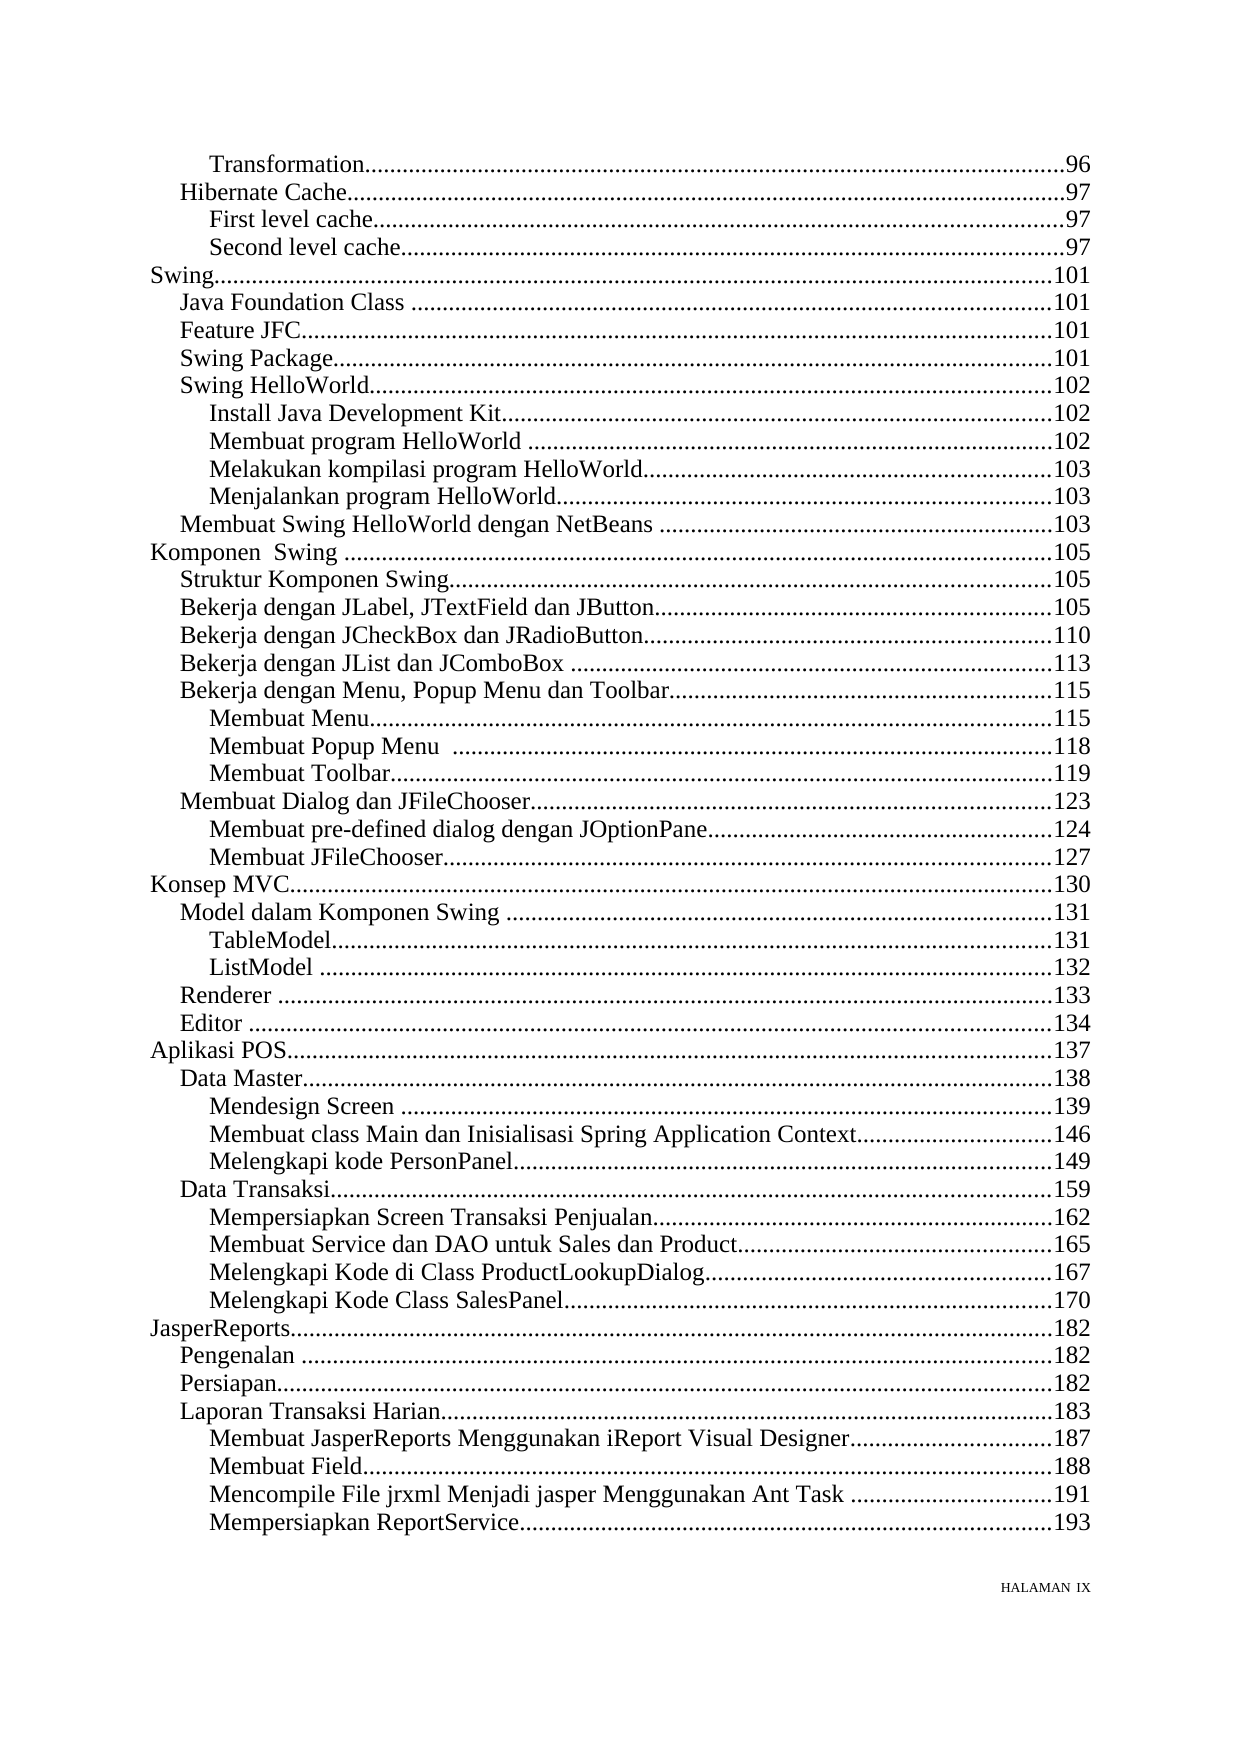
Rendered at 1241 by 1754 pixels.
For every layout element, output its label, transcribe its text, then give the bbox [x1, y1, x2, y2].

text Bekerja dengan JCheckBox dan JRadioButton 110 [179, 621, 1091, 649]
text Mendesign Screen 139 [209, 1092, 1091, 1120]
text Hibernate Cache 97 [179, 178, 1091, 205]
text Membuat Popup Menu 118 [209, 732, 1091, 759]
text Second level cache 97 [209, 233, 1091, 261]
text Aplikasi POS 137 [150, 1037, 1091, 1064]
text Laporan Transaksi Harian 183 [179, 1397, 1091, 1424]
text Menjalankan program HelloWorld 103 [209, 482, 1091, 510]
text TableModel 131 [209, 926, 1091, 953]
text Transformation 96 [209, 150, 1091, 178]
text Renderer 133 [179, 981, 1091, 1009]
text Swing 101 [150, 261, 1091, 288]
text Swing Package 101 [179, 344, 1091, 372]
text Membuat class Main dan Inisialisasi Spring Application Context 146 [209, 1120, 1091, 1147]
text Feature JFC 101 [179, 316, 1091, 344]
text JasperReports 182 [150, 1314, 1091, 1341]
text Data Master 138 [179, 1064, 1091, 1092]
text Bekerja dengan JLabel, JTextField dan JButton 105 [179, 593, 1091, 621]
text Membuat pre-defined dialog dengan JOptionPane 124 [209, 815, 1091, 843]
text Mempersiapkan ReportService 193 [209, 1508, 1091, 1535]
text Membuat Field 188 [209, 1452, 1091, 1480]
text Editor 134 [179, 1009, 1091, 1037]
text Bekerja dengan JList dan JComboBox 113 [179, 649, 1091, 676]
text Mencompile File jrxml Menjadi jasper Menggunakan Ant Task 191 [209, 1480, 1091, 1508]
text Melengkapi Kode di Class ProductLookupDialog 167 [209, 1258, 1091, 1286]
text First level cache 97 [209, 205, 1091, 233]
text Install Java Development Kit 102 [209, 399, 1091, 427]
text ListModel 132 [209, 953, 1091, 981]
text Struktur Komponen Swing 105 [179, 566, 1091, 593]
text Membuat Service dan DAO untuk Sales dan Product 165 [209, 1231, 1091, 1258]
text Bekerja dengan Menu, Popup Menu dan Toolbar 115 [179, 676, 1091, 704]
text Membuat Toolbar 119 [209, 759, 1091, 787]
text Membuat Menu 115 [209, 704, 1091, 732]
text Melengkapi kode PersonPanel 149 [209, 1147, 1091, 1175]
text Persiapan 182 [179, 1369, 1091, 1397]
text Membuat Dialog dan JFileChooser 123 [179, 787, 1091, 815]
text Membuat Swing HelloWorld dengan NetBeans 103 [179, 510, 1091, 538]
text Java Foundation Class 101 [179, 288, 1091, 316]
text Membuat JasperReports Menggunakan iReport Visual Designer 187 [209, 1424, 1091, 1452]
text Konsep MVC 130 [150, 870, 1091, 898]
text Komponen Swing 105 [150, 538, 1091, 566]
text Melengkapi Kode Class SalesPanel 170 [209, 1286, 1091, 1314]
text Membuat program HelloWorld 102 [209, 427, 1091, 455]
text Swing HelloWorld 102 [179, 372, 1091, 399]
text Membuat JFileChooser 127 [209, 843, 1091, 870]
text Mempersiapkan Screen Transaksi Penjualan 162 [209, 1203, 1091, 1231]
text Data Transaksi 159 [179, 1175, 1091, 1203]
text Pengenalan 182 [179, 1341, 1091, 1369]
text Melakukan kompilasi program HelloWorld 103 [209, 455, 1091, 482]
text Model dalam Komponen Swing 131 [179, 898, 1091, 926]
